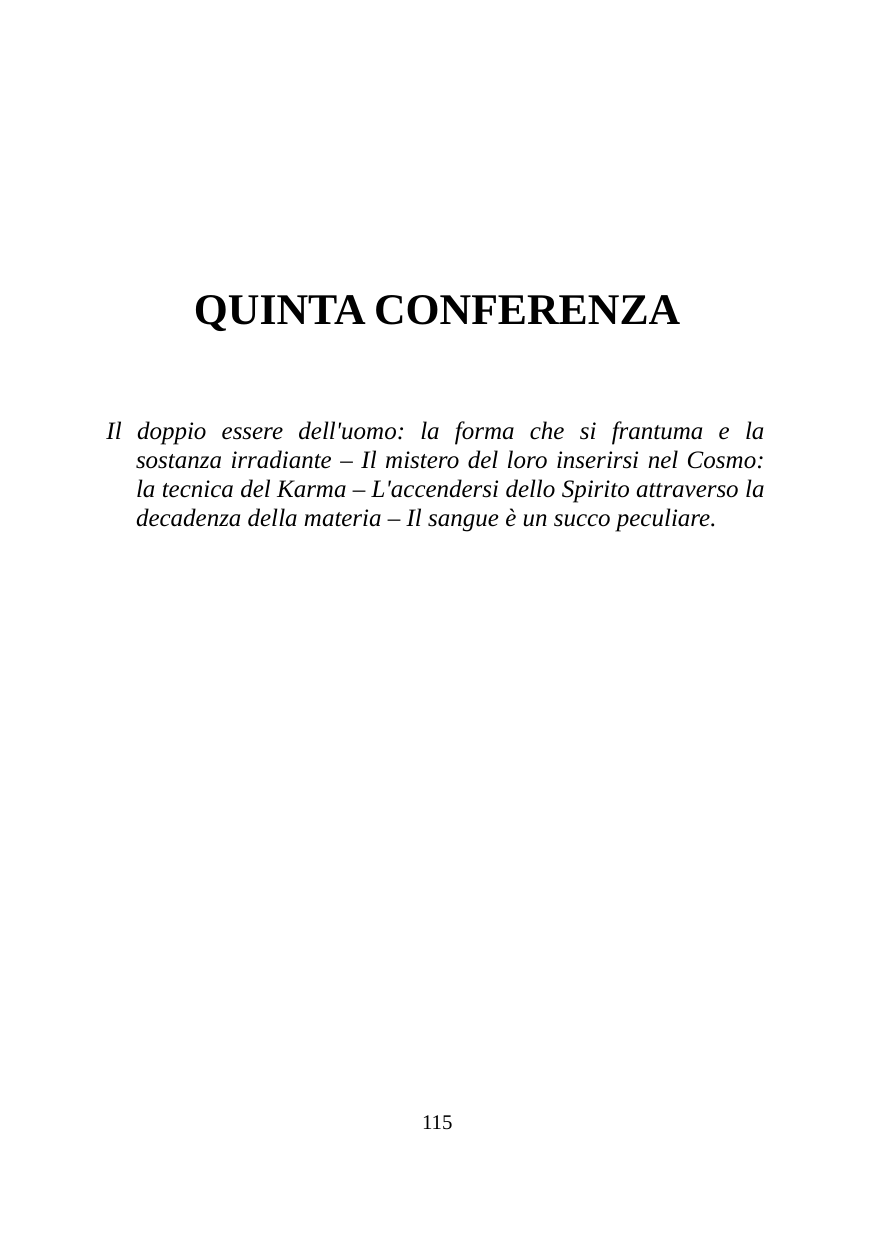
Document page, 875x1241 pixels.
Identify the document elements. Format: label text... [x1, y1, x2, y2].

text Il doppio essere dell'uomo: la forma che si frantuma e la sostanza irradiante – Il mistero del loro inserirsi nel Cosmo: la tecnica del Karma – L'accendersi dello Spirito attraverso la decadenza della materia – Il sangue è un succo peculiare. [106, 416, 768, 531]
subtitle QUINTA CONFERENZA [106, 283, 768, 334]
